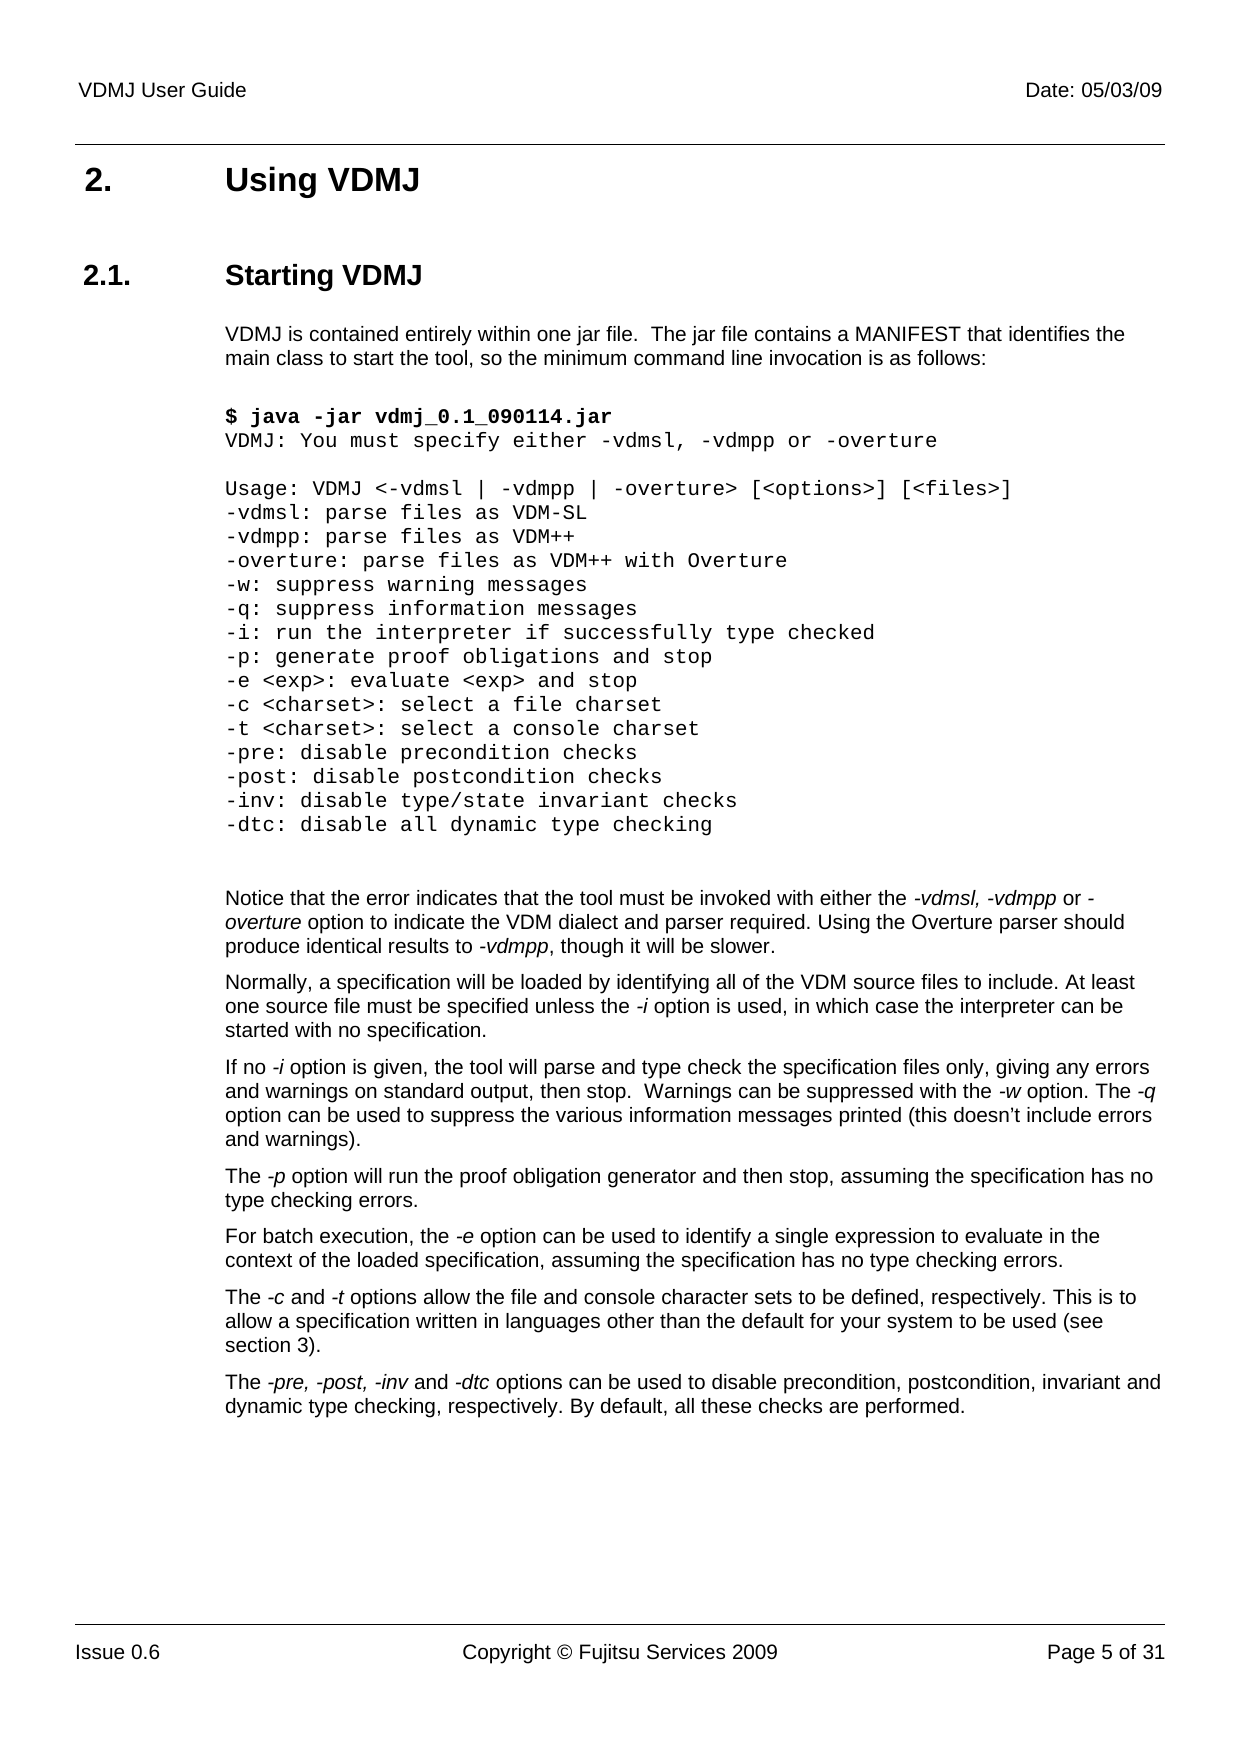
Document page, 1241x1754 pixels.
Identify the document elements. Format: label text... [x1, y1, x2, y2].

text Usage: VDMJ <-vdmsl | -vdmpp | -overture> [<options>] [<files>] [225, 478, 1165, 502]
subtitle Starting VDMJ [75, 258, 1165, 292]
text -q: suppress information messages [225, 598, 1165, 622]
text -inv: disable type/state invariant checks [225, 790, 1165, 814]
text -post: disable postcondition checks [225, 766, 1165, 790]
text -w: suppress warning messages [225, 574, 1165, 598]
text $ java -jar vdmj_0.1_090114.jar [225, 406, 1165, 430]
text The -pre, -post, -inv and -dtc options can be used to disable precondition, postcondition, invariant and dynamic type checking, respectively. By default, all these checks are performed. [225, 1369, 1165, 1418]
text VDMJ: You must specify either -vdmsl, -vdmpp or -overture [225, 430, 1165, 454]
text -c <charset>: select a file charset [225, 694, 1165, 718]
text -e <exp>: evaluate <exp> and stop [225, 670, 1165, 694]
text The -p option will run the proof obligation generator and then stop, assuming the specification has no type checking errors. [225, 1164, 1165, 1212]
text -pre: disable precondition checks [225, 742, 1165, 766]
subtitle Using VDMJ [75, 160, 1165, 198]
text If no -i option is given, the tool will parse and type check the specification files only, giving any errors and warnings on standard output, then stop. Warnings can be suppressed with the -w option. The -q option can be used to suppress the various information messages printed (this doesn’t include errors and warnings). [225, 1055, 1165, 1151]
text For batch execution, the -e option can be used to identify a single expression to evaluate in the context of the loaded specification, assuming the specification has no type checking errors. [225, 1224, 1165, 1272]
text -dtc: disable all dynamic type checking [225, 814, 1165, 838]
text -t <charset>: select a console charset [225, 718, 1165, 742]
text Normally, a specification will be loaded by identifying all of the VDM source files to include. At least one source file must be specified unless the -i option is used, in which case the interpreter can be started with no specification. [225, 970, 1165, 1042]
text Notice that the error indicates that the tool must be invoked with either the -vdmsl, -vdmpp or -overture option to indicate the VDM dialect and parser required. Using the Overture parser should produce identical results to -vdmpp, though it will be slower. [225, 886, 1165, 958]
text -vdmsl: parse files as VDM-SL [225, 502, 1165, 526]
text -vdmpp: parse files as VDM++ [225, 526, 1165, 550]
text -p: generate proof obligations and stop [225, 646, 1165, 670]
text -i: run the interpreter if successfully type checked [225, 622, 1165, 646]
text VDMJ is contained entirely within one jar file. The jar file contains a MANIFEST that identifies the main class to start the tool, so the minimum command line invocation is as follows: [225, 322, 1165, 370]
text The -c and -t options allow the file and console character sets to be defined, respectively. This is to allow a specification written in languages other than the default for your system to be used (see section 3). [225, 1285, 1165, 1357]
text -overture: parse files as VDM++ with Overture [225, 550, 1165, 574]
